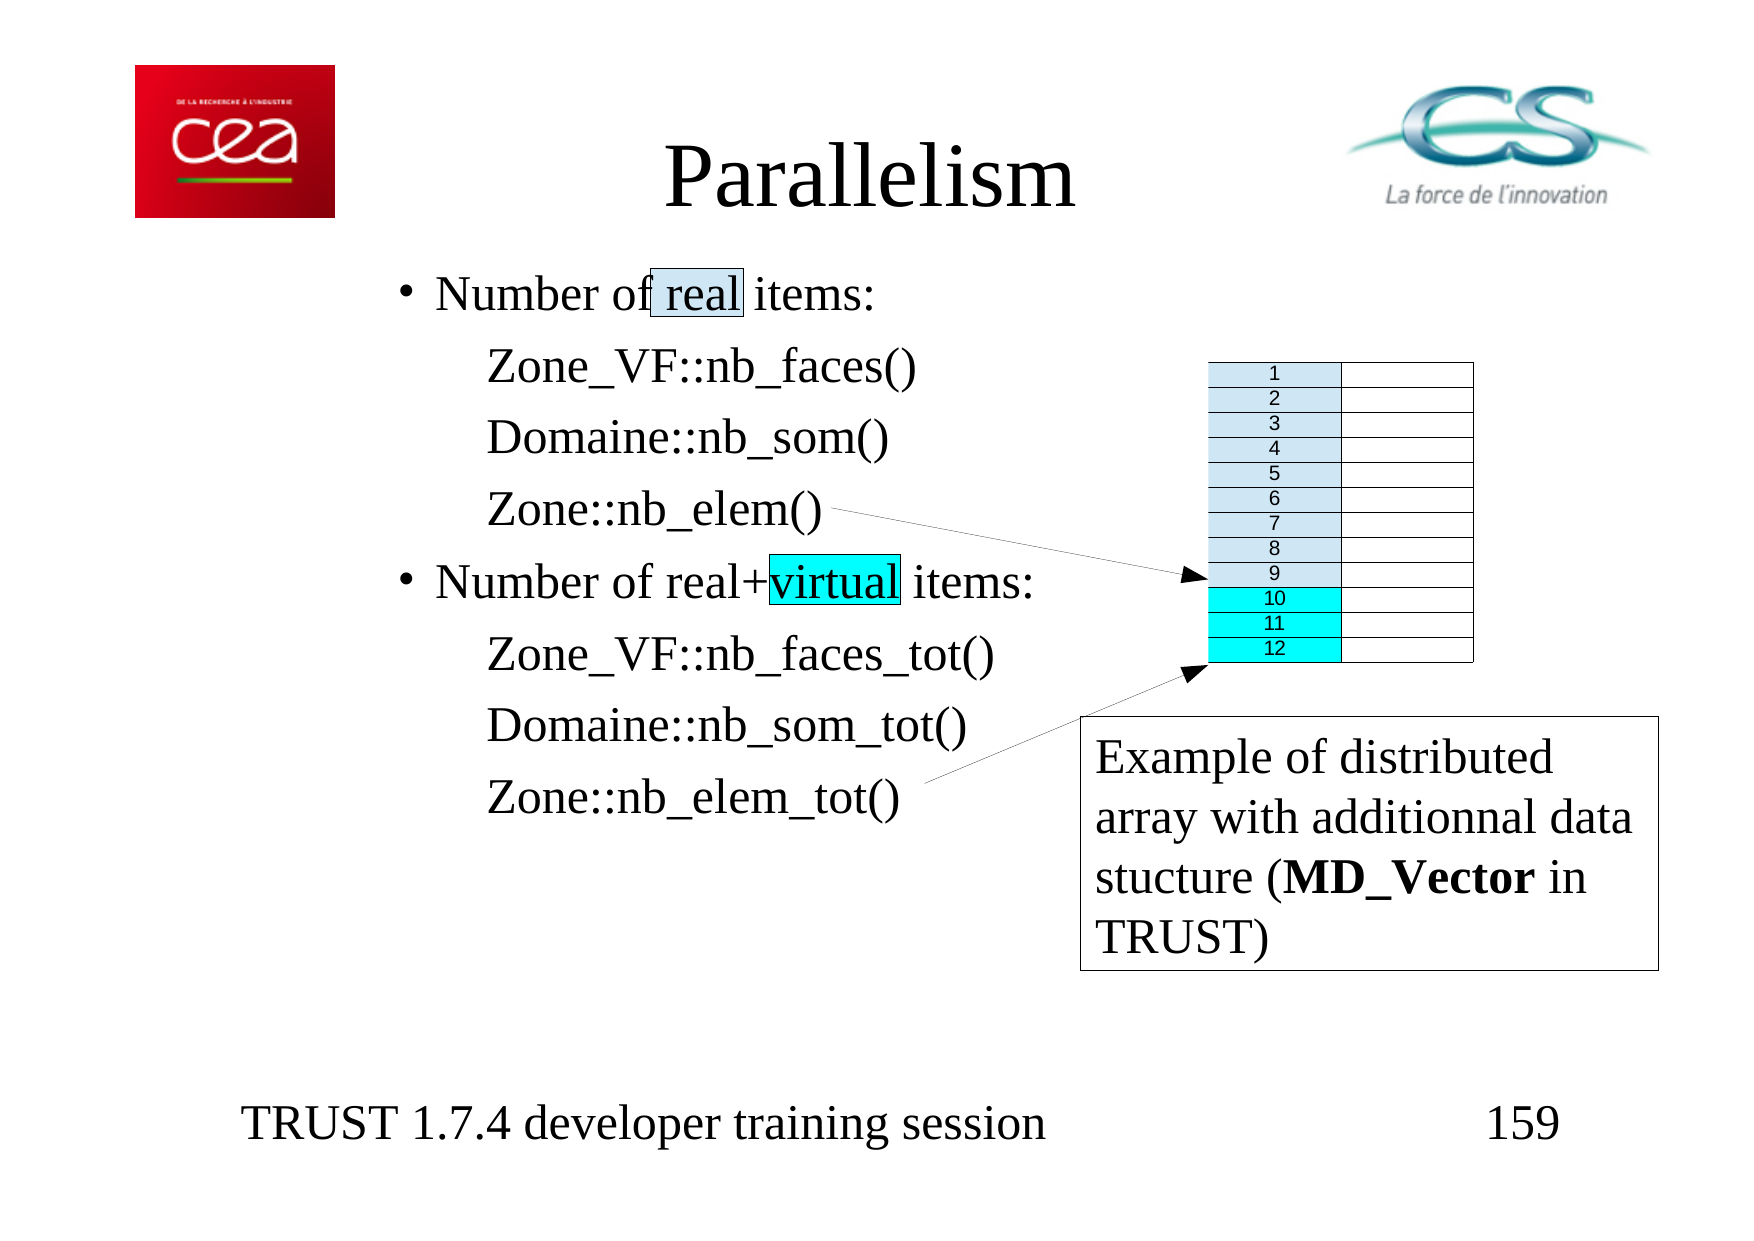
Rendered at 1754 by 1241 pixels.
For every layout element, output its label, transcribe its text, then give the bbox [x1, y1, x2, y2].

picture [135, 65, 195, 218]
chart [1208, 362, 1476, 665]
title Parallelism [195, 44, 1546, 295]
picture [1546, 73, 1662, 218]
text_box Example of distributed array with additionnal data stucture (MD_Vector in TRUST) [1080, 716, 1659, 971]
text_box Number of real items: Zone_VF::nb_faces() Domaine::nb_som() Zone::nb_elem() Number of real+virtual items: Zone_VF::nb_faces_tot() Domaine::nb_som_tot() Zone::nb_elem_tot() [231, 253, 1583, 1063]
